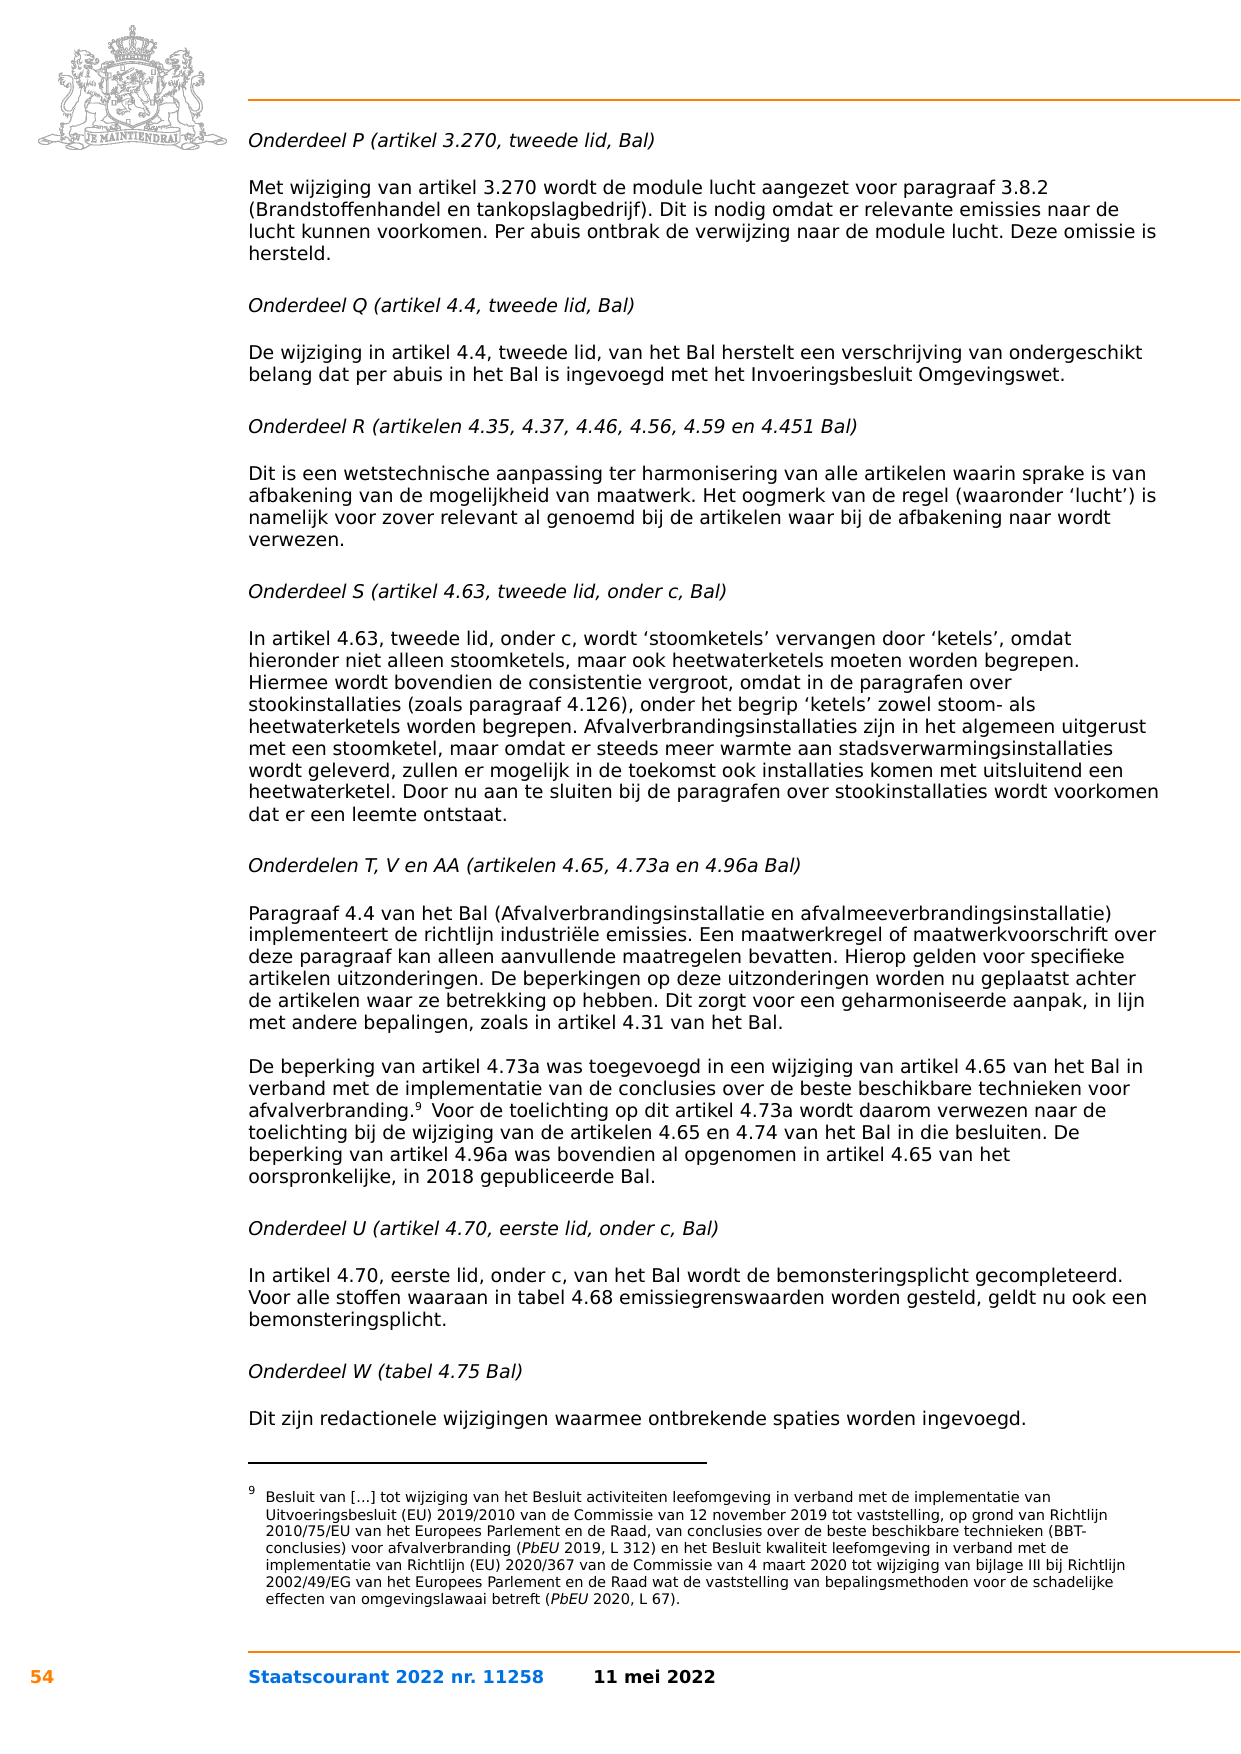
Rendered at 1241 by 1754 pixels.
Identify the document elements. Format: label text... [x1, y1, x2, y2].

text Met wijziging van artikel 3.270 wordt de module lucht aangezet voor paragraaf 3.8.2 (Brandstoffenhandel en tankopslagbedrijf). Dit is nodig omdat er relevante emissies naar de lucht kunnen voorkomen. Per abuis ontbrak de verwijzing naar de module lucht. Deze omissie is hersteld. [248, 177, 1163, 265]
text Dit zijn redactionele wijzigingen waarmee ontbrekende spaties worden ingevoegd. [248, 1408, 1163, 1430]
text Dit is een wetstechnische aanpassing ter harmonisering van alle artikelen waarin sprake is van afbakening van de mogelijkheid van maatwerk. Het oogmerk van de regel (waaronder ‘lucht’) is namelijk voor zover relevant al genoemd bij de artikelen waar bij de afbakening naar wordt verwezen. [248, 463, 1163, 551]
text In artikel 4.70, eerste lid, onder c, van het Bal wordt de bemonsteringsplicht gecompleteerd. Voor alle stoffen waaraan in tabel 4.68 emissiegrenswaarden worden gesteld, geldt nu ook een bemonsteringsplicht. [248, 1265, 1163, 1331]
text De wijziging in artikel 4.4, tweede lid, van het Bal herstelt een verschrijving van ondergeschikt belang dat per abuis in het Bal is ingevoegd met het Invoeringsbesluit Omgevingswet. [248, 342, 1163, 386]
text De beperking van artikel 4.73a was toegevoegd in een wijziging van artikel 4.65 van het Bal in verband met de implementatie van de conclusies over de beste beschikbare technieken voor afvalverbranding. Voor de toelichting op dit artikel 4.73a wordt daarom verwezen naar de toelichting bij de wijziging van de artikelen 4.65 en 4.74 van het Bal in die besluiten. De beperking van artikel 4.96a was bovendien al opgenomen in artikel 4.65 van het oorspronkelijke, in 2018 gepubliceerde Bal. [248, 1056, 1163, 1188]
subtitle Onderdeel W (tabel 4.75 Bal) [248, 1361, 1163, 1383]
picture [38, 25, 227, 150]
subtitle Onderdelen T, V en AA (artikelen 4.65, 4.73a en 4.96a Bal) [248, 855, 1163, 877]
text Besluit van [...] tot wijziging van het Besluit activiteiten leefomgeving in verband met de implementatie van Uitvoeringsbesluit (EU) 2019/2010 van de Commissie van 12 november 2019 tot vaststelling, op grond van Richtlijn 2010/75/EU van het Europees Parlement en de Raad, van conclusies over de beste beschikbare technieken (BBT-conclusies) voor afvalverbranding (PbEU 2019, L 312) en het Besluit kwaliteit leefomgeving in verband met de implementatie van Richtlijn (EU) 2020/367 van de Commissie van 4 maart 2020 tot wijziging van bijlage III bij Richtlijn 2002/49/EG van het Europees Parlement en de Raad wat de vaststelling van bepalingsmethoden voor de schadelijke effecten van omgevingslawaai betreft (PbEU 2020, L 67). [248, 1484, 1163, 1608]
subtitle Onderdeel U (artikel 4.70, eerste lid, onder c, Bal) [248, 1218, 1163, 1240]
subtitle Onderdeel S (artikel 4.63, tweede lid, onder c, Bal) [248, 581, 1163, 603]
text In artikel 4.63, tweede lid, onder c, wordt ‘stoomketels’ vervangen door ‘ketels’, omdat hieronder niet alleen stoomketels, maar ook heetwaterketels moeten worden begrepen. Hiermee wordt bovendien de consistentie vergroot, omdat in de paragrafen over stookinstallaties (zoals paragraaf 4.126), onder het begrip ‘ketels’ zowel stoom- als heetwaterketels worden begrepen. Afvalverbrandingsinstallaties zijn in het algemeen uitgerust met een stoomketel, maar omdat er steeds meer warmte aan stadsverwarmingsinstallaties wordt geleverd, zullen er mogelijk in de toekomst ook installaties komen met uitsluitend een heetwaterketel. Door nu aan te sluiten bij de paragrafen over stookinstallaties wordt voorkomen dat er een leemte ontstaat. [248, 628, 1163, 825]
subtitle Onderdeel P (artikel 3.270, tweede lid, Bal) [248, 130, 1163, 152]
subtitle Onderdeel Q (artikel 4.4, tweede lid, Bal) [248, 295, 1163, 317]
text Paragraaf 4.4 van het Bal (Afvalverbrandingsinstallatie en afvalmeeverbrandingsinstallatie) implementeert de richtlijn industriële emissies. Een maatwerkregel of maatwerkvoorschrift over deze paragraaf kan alleen aanvullende maatregelen bevatten. Hierop gelden voor specifieke artikelen uitzonderingen. De beperkingen op deze uitzonderingen worden nu geplaatst achter de artikelen waar ze betrekking op hebben. Dit zorgt voor een geharmoniseerde aanpak, in lijn met andere bepalingen, zoals in artikel 4.31 van het Bal. [248, 902, 1163, 1034]
subtitle Onderdeel R (artikelen 4.35, 4.37, 4.46, 4.56, 4.59 en 4.451 Bal) [248, 416, 1163, 438]
